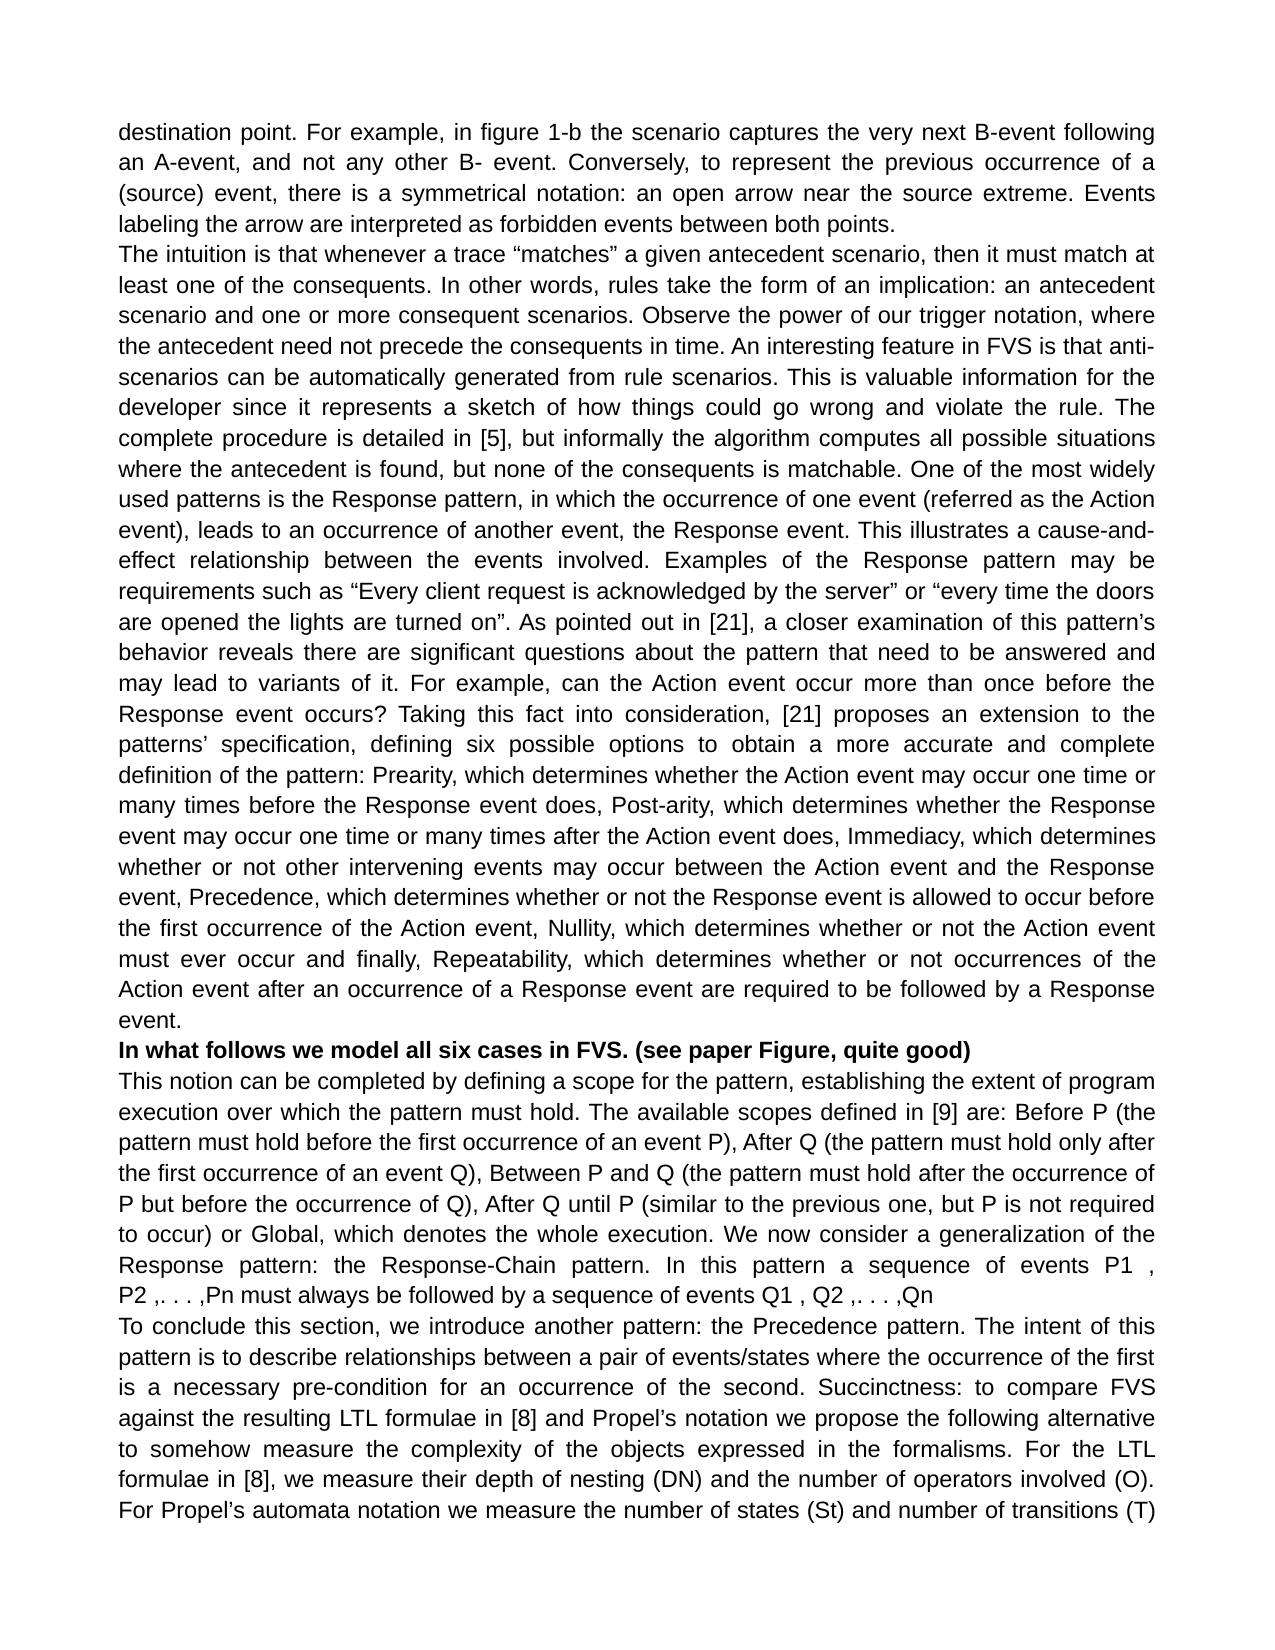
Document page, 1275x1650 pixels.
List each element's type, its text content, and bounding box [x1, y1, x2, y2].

text destination point. For example, in figure 1-b the scenario captures the very next B-event following an A-event, and not any other B- event. Conversely, to represent the previous occurrence of a (source) event, there is a symmetrical notation: an open arrow near the source extreme. Events labeling the arrow are interpreted as forbidden events between both points. [118, 118, 1157, 237]
text To conclude this section, we introduce another pattern: the Precedence pattern. The intent of this pattern is to describe relationships between a pair of events/states where the occurrence of the first is a necessary pre-condition for an occurrence of the second. Succinctness: to compare FVS against the resulting LTL formulae in [8] and Propel’s notation we propose the following alternative to somehow measure the complexity of the objects expressed in the formalisms. For the LTL formulae in [8], we measure their depth of nesting (DN) and the number of operators involved (O). For Propel’s automata notation we measure the number of states (St) and number of transitions (T) [118, 1312, 1157, 1523]
text This notion can be completed by defining a scope for the pattern, establishing the extent of program execution over which the pattern must hold. The available scopes defined in [9] are: Before P (the pattern must hold before the first occurrence of an event P), After Q (the pattern must hold only after the first occurrence of an event Q), Between P and Q (the pattern must hold after the occurrence of P but before the occurrence of Q), After Q until P (similar to the previous one, but P is not required to occur) or Global, which denotes the whole execution. We now consider a generalization of the Response pattern: the Response-Chain pattern. In this pattern a sequence of events P1 , P2 ,. . . ,Pn must always be followed by a sequence of events Q1 , Q2 ,. . . ,Qn [118, 1067, 1157, 1309]
text The intuition is that whenever a trace “matches” a given antecedent scenario, then it must match at least one of the consequents. In other words, rules take the form of an implication: an antecedent scenario and one or more consequent scenarios. Observe the power of our trigger notation, where the antecedent need not precede the consequents in time. An interesting feature in FVS is that anti-scenarios can be automatically generated from rule scenarios. This is valuable information for the developer since it represents a sketch of how things could go wrong and violate the rule. The complete procedure is detailed in [5], but informally the algorithm computes all possible situations where the antecedent is found, but none of the consequents is matchable. One of the most widely used patterns is the Response pattern, in which the occurrence of one event (referred as the Action event), leads to an occurrence of another event, the Response event. This illustrates a cause-and-effect relationship between the events involved. Examples of the Response pattern may be requirements such as “Every client request is acknowledged by the server” or “every time the doors are opened the lights are turned on”. As pointed out in [21], a closer examination of this pattern’s behavior reveals there are significant questions about the pattern that need to be answered and may lead to variants of it. For example, can the Action event occur more than once before the Response event occurs? Taking this fact into consideration, [21] proposes an extension to the patterns’ specification, defining six possible options to obtain a more accurate and complete definition of the pattern: Prearity, which determines whether the Action event may occur one time or many times before the Response event does, Post-arity, which determines whether the Response event may occur one time or many times after the Action event does, Immediacy, which determines whether or not other intervening events may occur between the Action event and the Response event, Precedence, which determines whether or not the Response event is allowed to occur before the first occurrence of the Action event, Nullity, which determines whether or not the Action event must ever occur and finally, Repeatability, which determines whether or not occurrences of the Action event after an occurrence of a Response event are required to be followed by a Response event. [118, 241, 1157, 1033]
text In what follows we model all six cases in FVS. (see paper Figure, quite good) [118, 1037, 1157, 1064]
